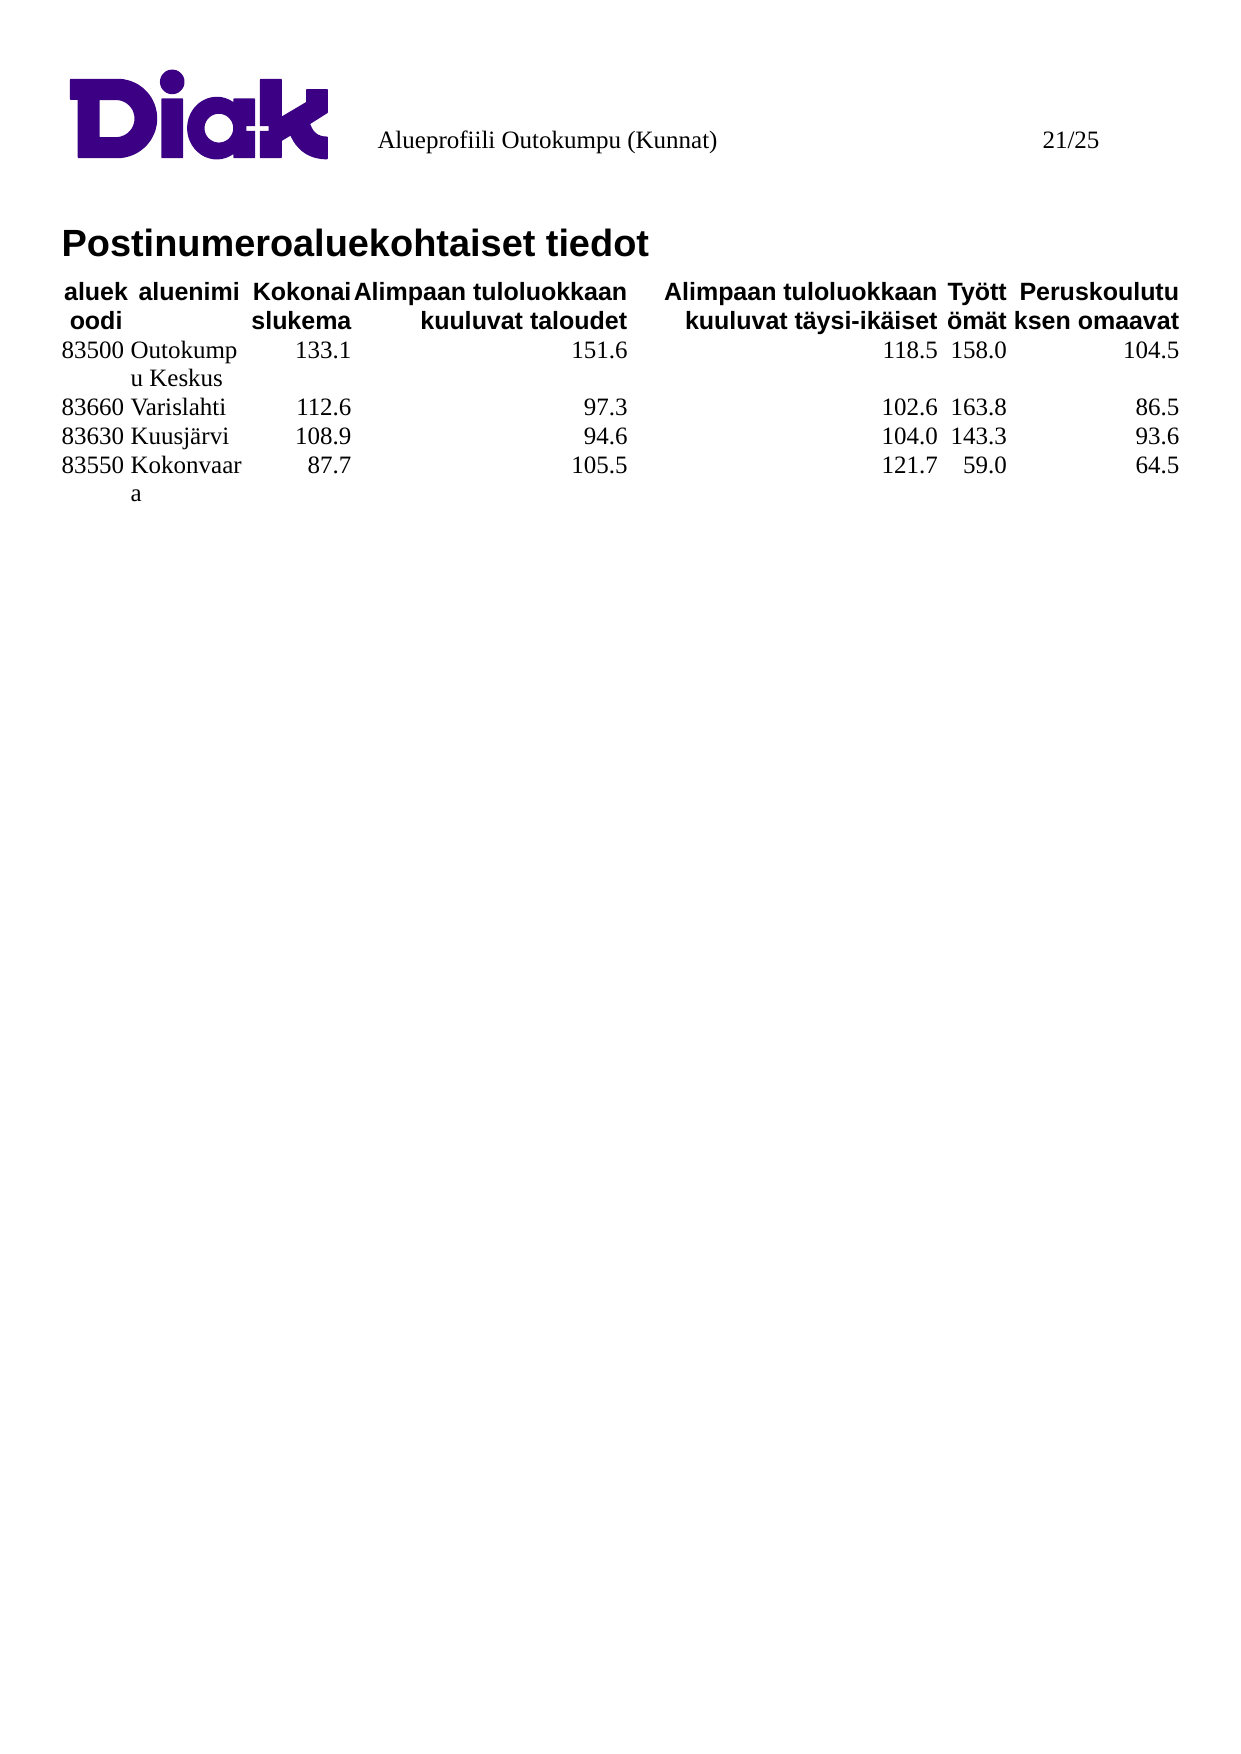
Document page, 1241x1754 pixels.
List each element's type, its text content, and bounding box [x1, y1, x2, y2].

table_cell 158.0 [938, 335, 1007, 392]
table_cell Varislahti [130, 392, 248, 421]
table_cell 93.6 [1007, 421, 1179, 450]
table_cell Outokumpu Keskus [130, 335, 248, 392]
table_cell 94.6 [351, 421, 627, 450]
table_cell Kokonvaara [130, 450, 248, 507]
table_cell 112.6 [248, 392, 351, 421]
table_cell 86.5 [1007, 392, 1179, 421]
table_header Työttömät [938, 277, 1007, 335]
table_cell 121.7 [627, 450, 938, 507]
subtitle Postinumeroaluekohtaiset tiedot [61, 221, 1179, 265]
table_cell 105.5 [351, 450, 627, 507]
table_header aluekoodi [61, 277, 130, 335]
table_cell 104.5 [1007, 335, 1179, 392]
table_cell 143.3 [938, 421, 1007, 450]
table_cell 163.8 [938, 392, 1007, 421]
table_cell 97.3 [351, 392, 627, 421]
table_cell 151.6 [351, 335, 627, 392]
table_header Peruskoulutuksen omaavat [1007, 277, 1179, 335]
table_header aluenimi [130, 277, 248, 335]
table_cell 83550 [61, 450, 130, 507]
table_cell 102.6 [627, 392, 938, 421]
table_cell 83660 [61, 392, 130, 421]
table_cell 59.0 [938, 450, 1007, 507]
table_cell 104.0 [627, 421, 938, 450]
table_cell 64.5 [1007, 450, 1179, 507]
table_cell 83500 [61, 335, 130, 392]
table_cell 118.5 [627, 335, 938, 392]
table_cell 87.7 [248, 450, 351, 507]
table_cell 83630 [61, 421, 130, 450]
table_header Alimpaan tuloluokkaan kuuluvat taloudet [351, 277, 627, 335]
table_cell 108.9 [248, 421, 351, 450]
table_header Alimpaan tuloluokkaan kuuluvat täysi-ikäiset [627, 277, 938, 335]
table_cell Kuusjärvi [130, 421, 248, 450]
table_cell 133.1 [248, 335, 351, 392]
table_header Kokonaislukema [248, 277, 351, 335]
